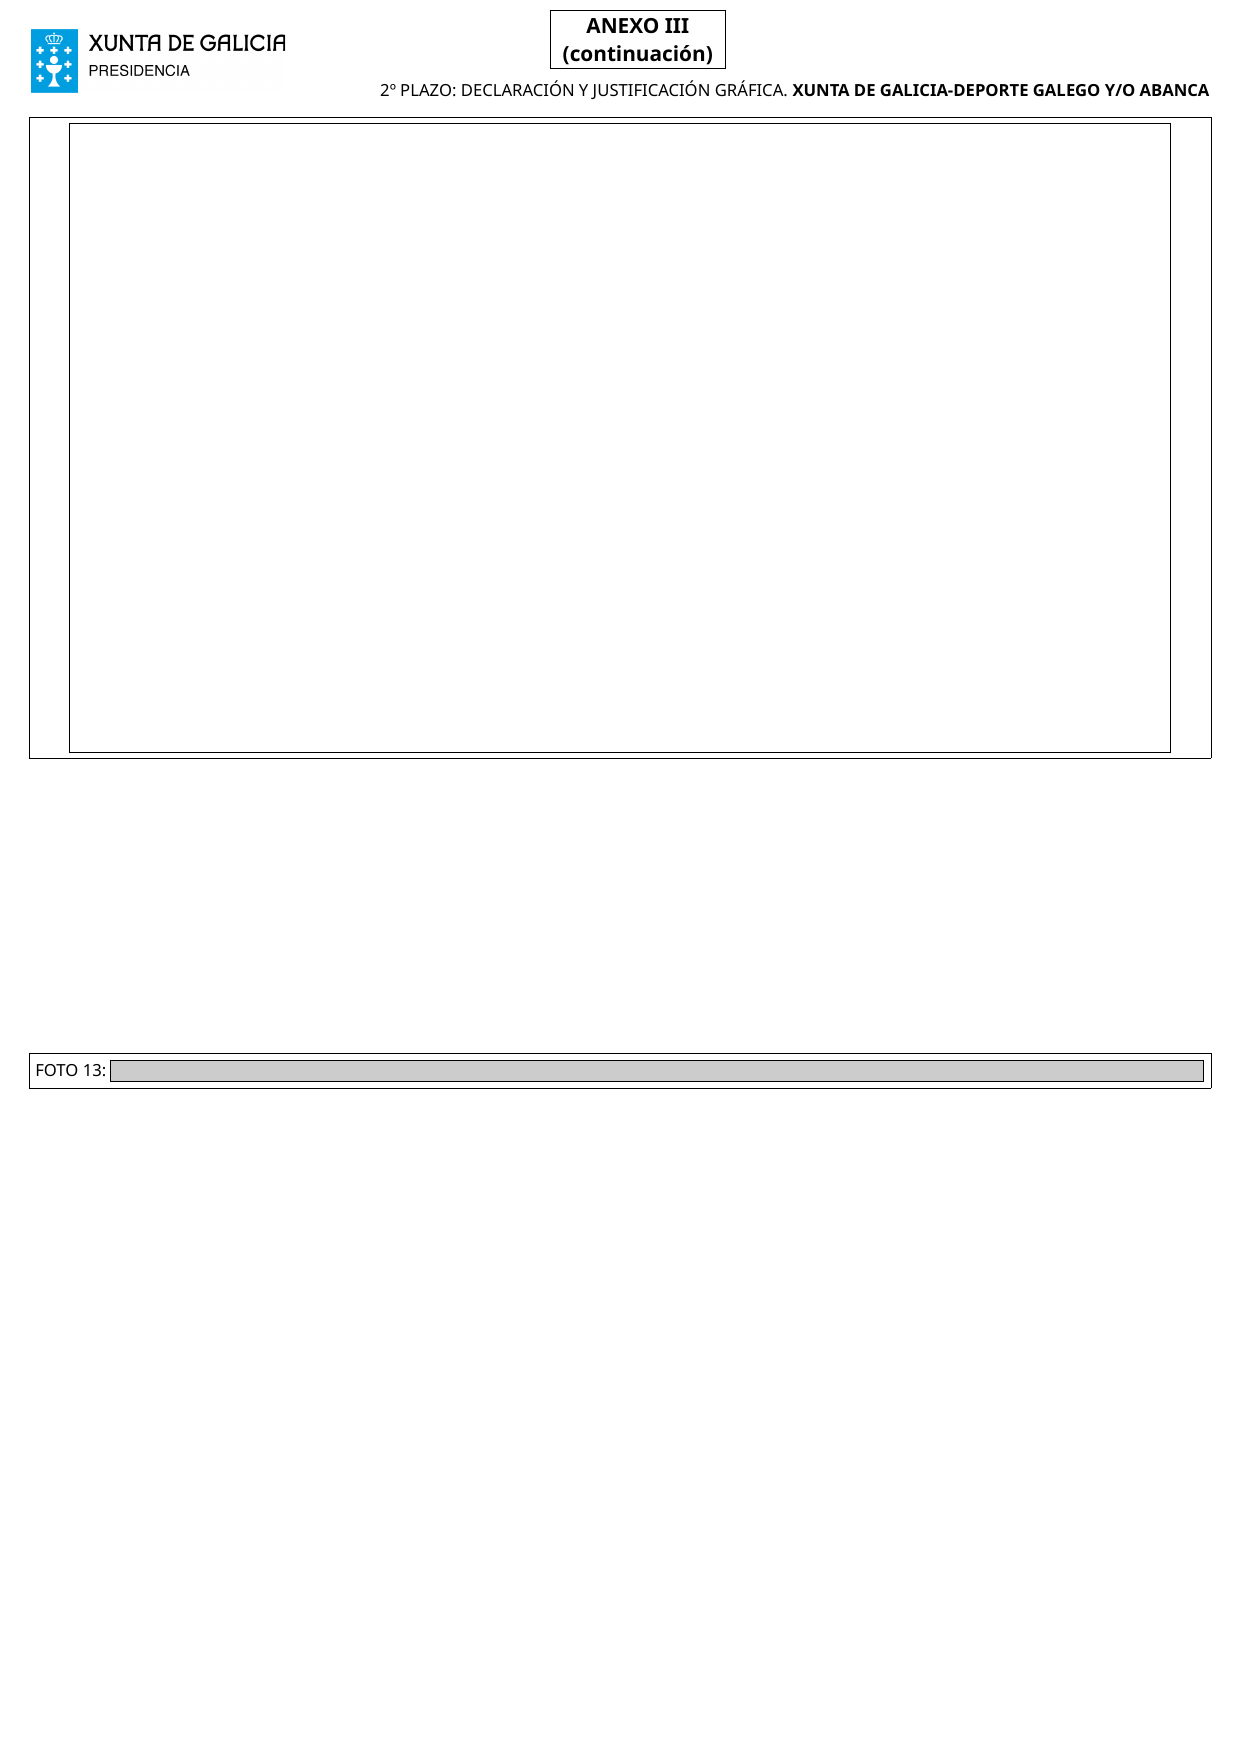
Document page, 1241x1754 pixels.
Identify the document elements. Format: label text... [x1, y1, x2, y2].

table_cell [30, 118, 1211, 758]
table_header FOTO 13: [30, 1054, 1211, 1087]
picture [79, 29, 286, 93]
picture [47, 66, 61, 86]
